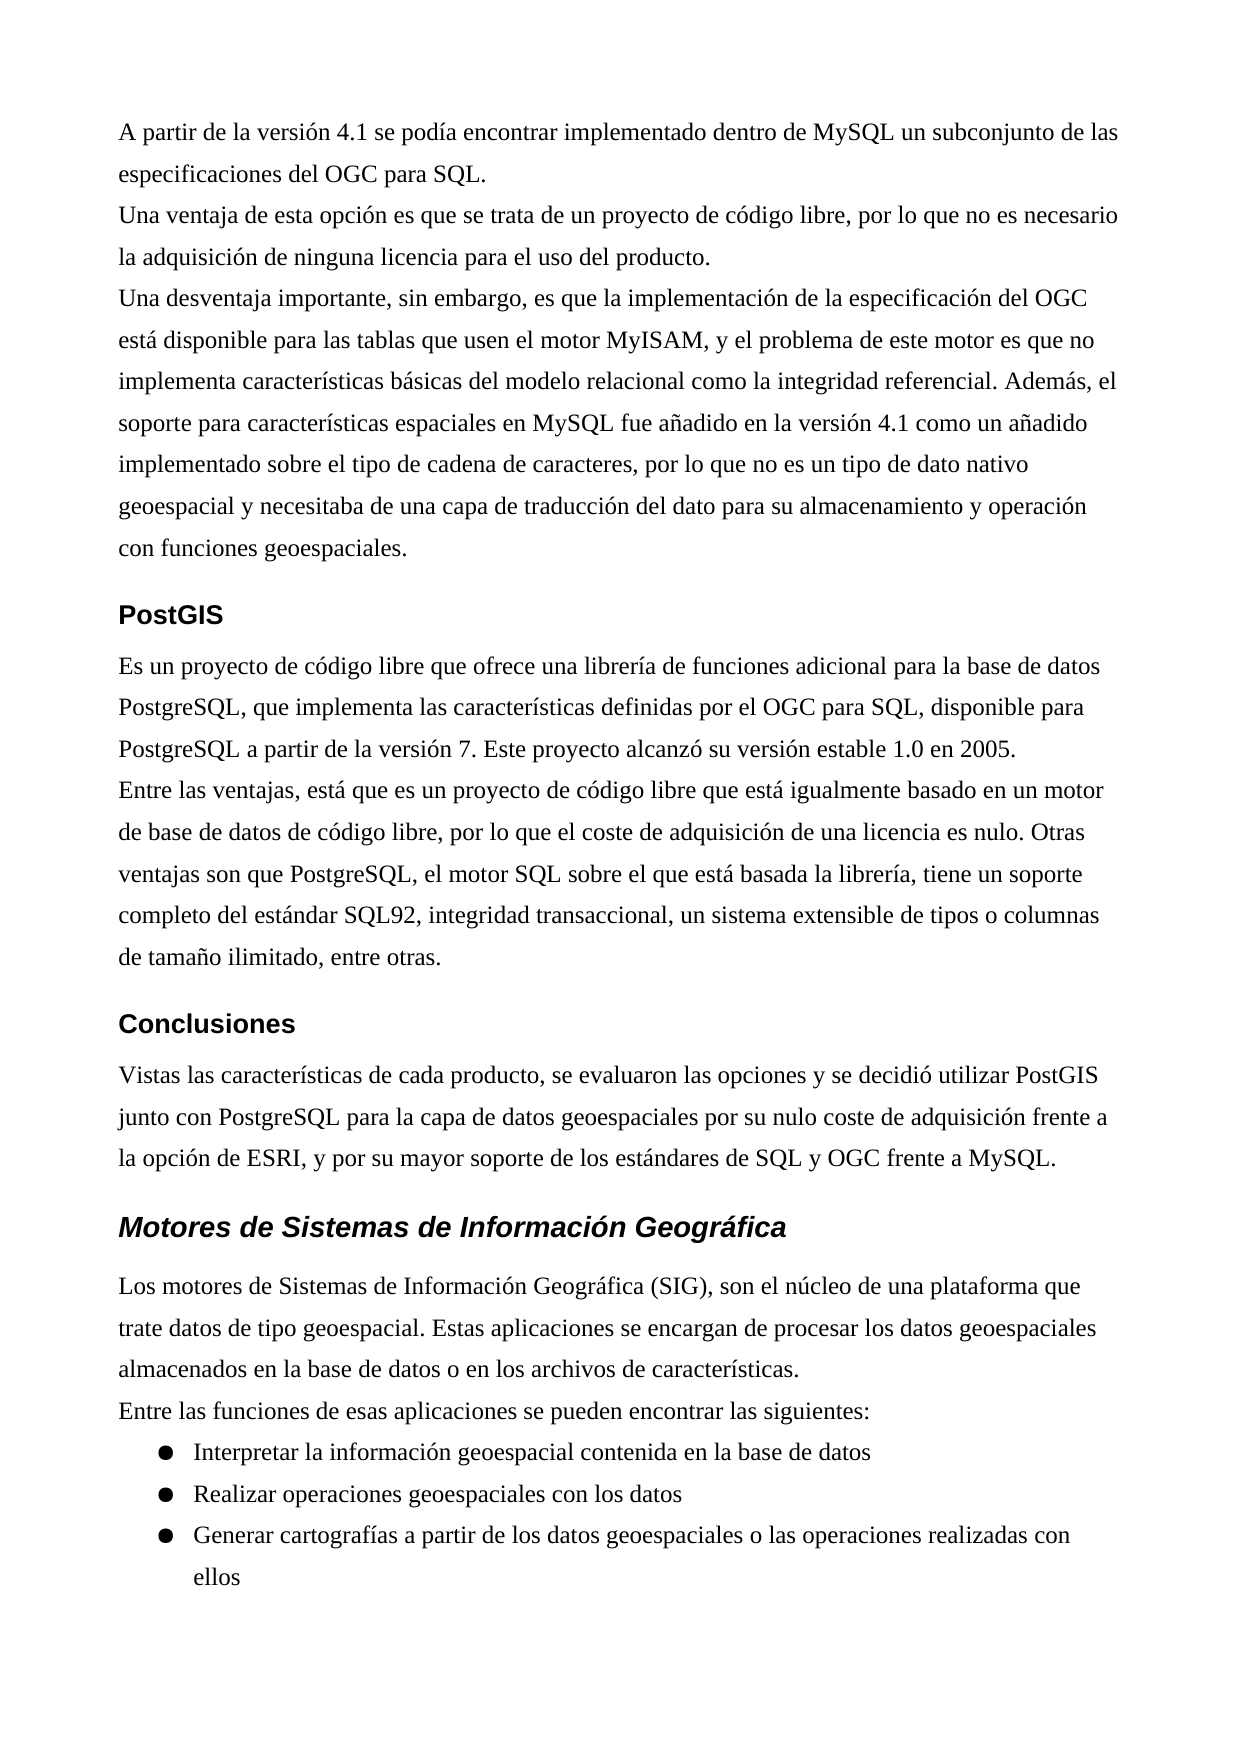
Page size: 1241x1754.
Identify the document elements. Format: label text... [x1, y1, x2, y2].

subtitle Conclusiones [118, 1009, 1122, 1040]
text Una desventaja importante, sin embargo, es que la implementación de la especificación del OGC está disponible para las tablas que usen el motor MyISAM, y el problema de este motor es que no implementa características básicas del modelo relacional como la integridad referencial. Además, el soporte para características espaciales en MySQL fue añadido en la versión 4.1 como un añadido implementado sobre el tipo de cadena de caracteres, por lo que no es un tipo de dato nativo geoespacial y necesitaba de una capa de traducción del dato para su almacenamiento y operación con funciones geoespaciales. [118, 284, 1122, 561]
subtitle Motores de Sistemas de Información Geográfica [118, 1211, 1122, 1243]
text Entre las ventajas, está que es un proyecto de código libre que está igualmente basado en un motor de base de datos de código libre, por lo que el coste de adquisición de una licencia es nulo. Otras ventajas son que PostgreSQL, el motor SQL sobre el que está basada la librería, tiene un soporte completo del estándar SQL92, integridad transaccional, un sistema extensible de tipos o columnas de tamaño ilimitado, entre otras. [118, 777, 1122, 971]
list Realizar operaciones geoespaciales con los datos [156, 1480, 1122, 1508]
list Interpretar la información geoespacial contenida en la base de datos [156, 1438, 1122, 1466]
text Una ventaja de esta opción es que se trata de un proyecto de código libre, por lo que no es necesario la adquisición de ninguna licencia para el uso del producto. [118, 201, 1122, 271]
text A partir de la versión 4.1 se podía encontrar implementado dentro de MySQL un subconjunto de las especificaciones del OGC para SQL. [118, 118, 1122, 187]
text Es un proyecto de código libre que ofrece una librería de funciones adicional para la base de datos PostgreSQL, que implementa las características definidas por el OGC para SQL, disponible para PostgreSQL a partir de la versión 7. Este proyecto alcanzó su versión estable 1.0 en 2005. [118, 652, 1122, 763]
text Los motores de Sistemas de Información Geográfica (SIG), son el núcleo de una plataforma que trate datos de tipo geoespacial. Estas aplicaciones se encargan de procesar los datos geoespaciales almacenados en la base de datos o en los archivos de características. [118, 1272, 1122, 1383]
subtitle PostGIS [118, 600, 1122, 631]
list Generar cartografías a partir de los datos geoespaciales o las operaciones realizadas con ellos [156, 1522, 1122, 1591]
text Vistas las características de cada producto, se evaluaron las opciones y se decidió utilizar PostGIS junto con PostgreSQL para la capa de datos geoespaciales por su nulo coste de adquisición frente a la opción de ESRI, y por su mayor soporte de los estándares de SQL y OGC frente a MySQL. [118, 1061, 1122, 1172]
text Entre las funciones de esas aplicaciones se pueden encontrar las siguientes: [118, 1397, 1122, 1424]
